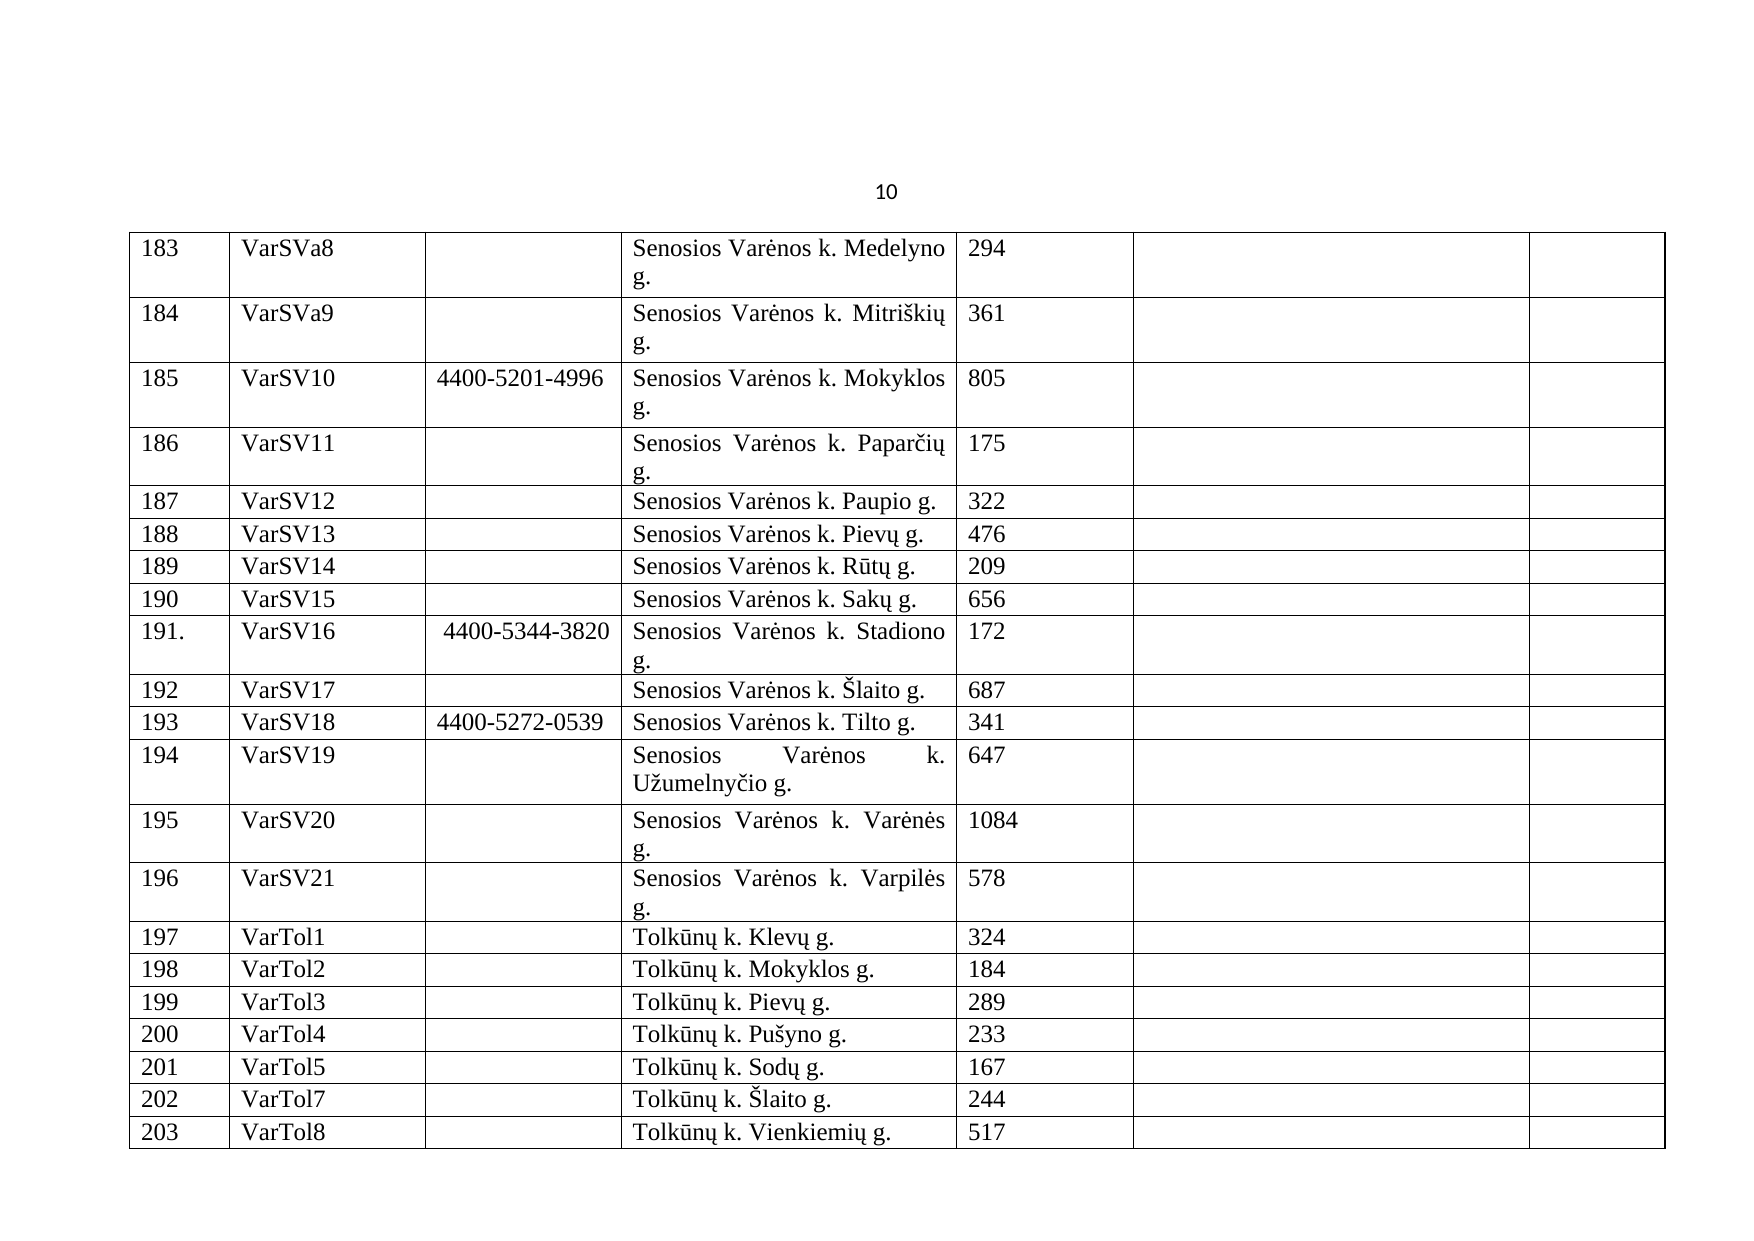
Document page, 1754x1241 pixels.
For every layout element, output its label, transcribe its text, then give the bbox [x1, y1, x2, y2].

table_cell 191. [130, 616, 229, 674]
table_cell [426, 233, 621, 297]
table_cell [1134, 805, 1529, 862]
table_cell [426, 1019, 621, 1051]
table_cell Senosios Varėnos k. Užumelnyčio g. [622, 740, 956, 804]
table_cell [1530, 1019, 1664, 1051]
table_cell Senosios Varėnos k. Paupio g. [622, 486, 956, 518]
table_cell 687 [957, 675, 1133, 706]
table_cell [1530, 1052, 1664, 1083]
table_cell 656 [957, 584, 1133, 615]
table_cell Senosios Varėnos k. Paparčių g. [622, 428, 956, 485]
table_cell VarTol3 [230, 987, 425, 1018]
table_cell 4400-5344-3820 [426, 616, 621, 674]
table_cell 322 [957, 486, 1133, 518]
table_cell [1134, 298, 1529, 362]
table_cell VarSVa9 [230, 298, 425, 362]
table_cell [426, 428, 621, 485]
table_cell 201 [130, 1052, 229, 1083]
table_cell VarTol4 [230, 1019, 425, 1051]
table_cell VarTol7 [230, 1084, 425, 1116]
table_cell Tolkūnų k. Vienkiemių g. [622, 1117, 956, 1148]
table_cell [426, 954, 621, 986]
table_cell [1134, 707, 1529, 739]
table_cell Senosios Varėnos k. Varpilės g. [622, 863, 956, 921]
table_cell [1530, 233, 1664, 297]
table_cell [1530, 519, 1664, 550]
table_cell [1530, 740, 1664, 804]
table_cell VarTol8 [230, 1117, 425, 1148]
table_cell [1134, 1019, 1529, 1051]
table_cell [1134, 551, 1529, 583]
table_cell VarSV17 [230, 675, 425, 706]
table_cell Senosios Varėnos k. Tilto g. [622, 707, 956, 739]
table_cell [426, 740, 621, 804]
table_cell 324 [957, 922, 1133, 953]
table_cell 476 [957, 519, 1133, 550]
table_cell 578 [957, 863, 1133, 921]
table_cell Senosios Varėnos k. Stadiono g. [622, 616, 956, 674]
table_cell [1134, 616, 1529, 674]
table_cell Senosios Varėnos k. Medelyno g. [622, 233, 956, 297]
table_cell VarSV16 [230, 616, 425, 674]
table_cell VarSV20 [230, 805, 425, 862]
table_cell 4400-5201-4996 [426, 363, 621, 427]
table_cell [1530, 987, 1664, 1018]
table_cell [426, 1117, 621, 1148]
table_cell 805 [957, 363, 1133, 427]
table_cell 244 [957, 1084, 1133, 1116]
table_cell 183 [130, 233, 229, 297]
table_cell [426, 298, 621, 362]
table_cell 203 [130, 1117, 229, 1148]
table_cell VarSV19 [230, 740, 425, 804]
table_cell 184 [130, 298, 229, 362]
table_cell VarSV12 [230, 486, 425, 518]
table_cell Senosios Varėnos k. Mokyklos g. [622, 363, 956, 427]
table_cell VarSV14 [230, 551, 425, 583]
table_cell Senosios Varėnos k. Pievų g. [622, 519, 956, 550]
table_cell [426, 987, 621, 1018]
table_cell Senosios Varėnos k. Rūtų g. [622, 551, 956, 583]
table_cell 361 [957, 298, 1133, 362]
table_cell [426, 1052, 621, 1083]
table_cell [1134, 922, 1529, 953]
table_cell 233 [957, 1019, 1133, 1051]
table_cell VarSV18 [230, 707, 425, 739]
table_cell 200 [130, 1019, 229, 1051]
table_cell [1134, 1052, 1529, 1083]
table_cell 294 [957, 233, 1133, 297]
table_cell [426, 519, 621, 550]
table_cell 289 [957, 987, 1133, 1018]
table_cell VarSV10 [230, 363, 425, 427]
table_cell [1134, 363, 1529, 427]
table_cell [1530, 584, 1664, 615]
table_cell VarTol1 [230, 922, 425, 953]
table_cell Tolkūnų k. Mokyklos g. [622, 954, 956, 986]
table_cell [1530, 1117, 1664, 1148]
table_cell [1134, 584, 1529, 615]
table_cell 196 [130, 863, 229, 921]
table_cell [1134, 428, 1529, 485]
table_cell Tolkūnų k. Pievų g. [622, 987, 956, 1018]
table_cell 647 [957, 740, 1133, 804]
table_cell [426, 551, 621, 583]
table_cell VarSV21 [230, 863, 425, 921]
table_cell 209 [957, 551, 1133, 583]
table_cell [426, 486, 621, 518]
table_cell Senosios Varėnos k. Mitriškių g. [622, 298, 956, 362]
table_cell VarTol5 [230, 1052, 425, 1083]
table_cell [1530, 298, 1664, 362]
table_cell [1530, 922, 1664, 953]
table_cell [426, 1084, 621, 1116]
table_cell 1084 [957, 805, 1133, 862]
table_cell Tolkūnų k. Klevų g. [622, 922, 956, 953]
table_cell [1530, 1084, 1664, 1116]
table_cell [1134, 740, 1529, 804]
table_cell [1530, 954, 1664, 986]
table_cell Senosios Varėnos k. Varėnės g. [622, 805, 956, 862]
table_cell VarSVa8 [230, 233, 425, 297]
table_cell 167 [957, 1052, 1133, 1083]
table_cell [426, 675, 621, 706]
table_cell Senosios Varėnos k. Sakų g. [622, 584, 956, 615]
table_cell [1134, 675, 1529, 706]
table_cell [1134, 954, 1529, 986]
table_cell [426, 922, 621, 953]
table_cell [1530, 616, 1664, 674]
table_cell Tolkūnų k. Pušyno g. [622, 1019, 956, 1051]
table_cell 517 [957, 1117, 1133, 1148]
table_cell [1134, 233, 1529, 297]
table_cell 197 [130, 922, 229, 953]
table_cell [426, 584, 621, 615]
table_cell VarSV11 [230, 428, 425, 485]
table_cell 186 [130, 428, 229, 485]
table_cell Tolkūnų k. Sodų g. [622, 1052, 956, 1083]
table_cell [1134, 1084, 1529, 1116]
table_cell [1134, 486, 1529, 518]
table_cell 341 [957, 707, 1133, 739]
table_cell [1134, 987, 1529, 1018]
table_cell [1134, 519, 1529, 550]
table_cell 175 [957, 428, 1133, 485]
table_cell 185 [130, 363, 229, 427]
table_cell 195 [130, 805, 229, 862]
table_cell [1530, 805, 1664, 862]
table_cell 192 [130, 675, 229, 706]
table_cell [1530, 707, 1664, 739]
table_cell 199 [130, 987, 229, 1018]
table_cell [1530, 428, 1664, 485]
table_cell 194 [130, 740, 229, 804]
table_cell Senosios Varėnos k. Šlaito g. [622, 675, 956, 706]
table_cell 184 [957, 954, 1133, 986]
table_cell 188 [130, 519, 229, 550]
table_cell [426, 805, 621, 862]
table_cell [1134, 863, 1529, 921]
table_cell 172 [957, 616, 1133, 674]
table_cell [1134, 1117, 1529, 1148]
table_cell [426, 863, 621, 921]
table_cell [1530, 863, 1664, 921]
table_cell VarTol2 [230, 954, 425, 986]
table_cell 198 [130, 954, 229, 986]
table_cell 202 [130, 1084, 229, 1116]
table_cell Tolkūnų k. Šlaito g. [622, 1084, 956, 1116]
table_cell VarSV13 [230, 519, 425, 550]
table_cell [1530, 675, 1664, 706]
table_cell 190 [130, 584, 229, 615]
table_cell 4400-5272-0539 [426, 707, 621, 739]
table_cell [1530, 486, 1664, 518]
table_cell [1530, 363, 1664, 427]
table_cell 193 [130, 707, 229, 739]
table_cell 189 [130, 551, 229, 583]
table_cell 187 [130, 486, 229, 518]
table_cell [1530, 551, 1664, 583]
table_cell VarSV15 [230, 584, 425, 615]
